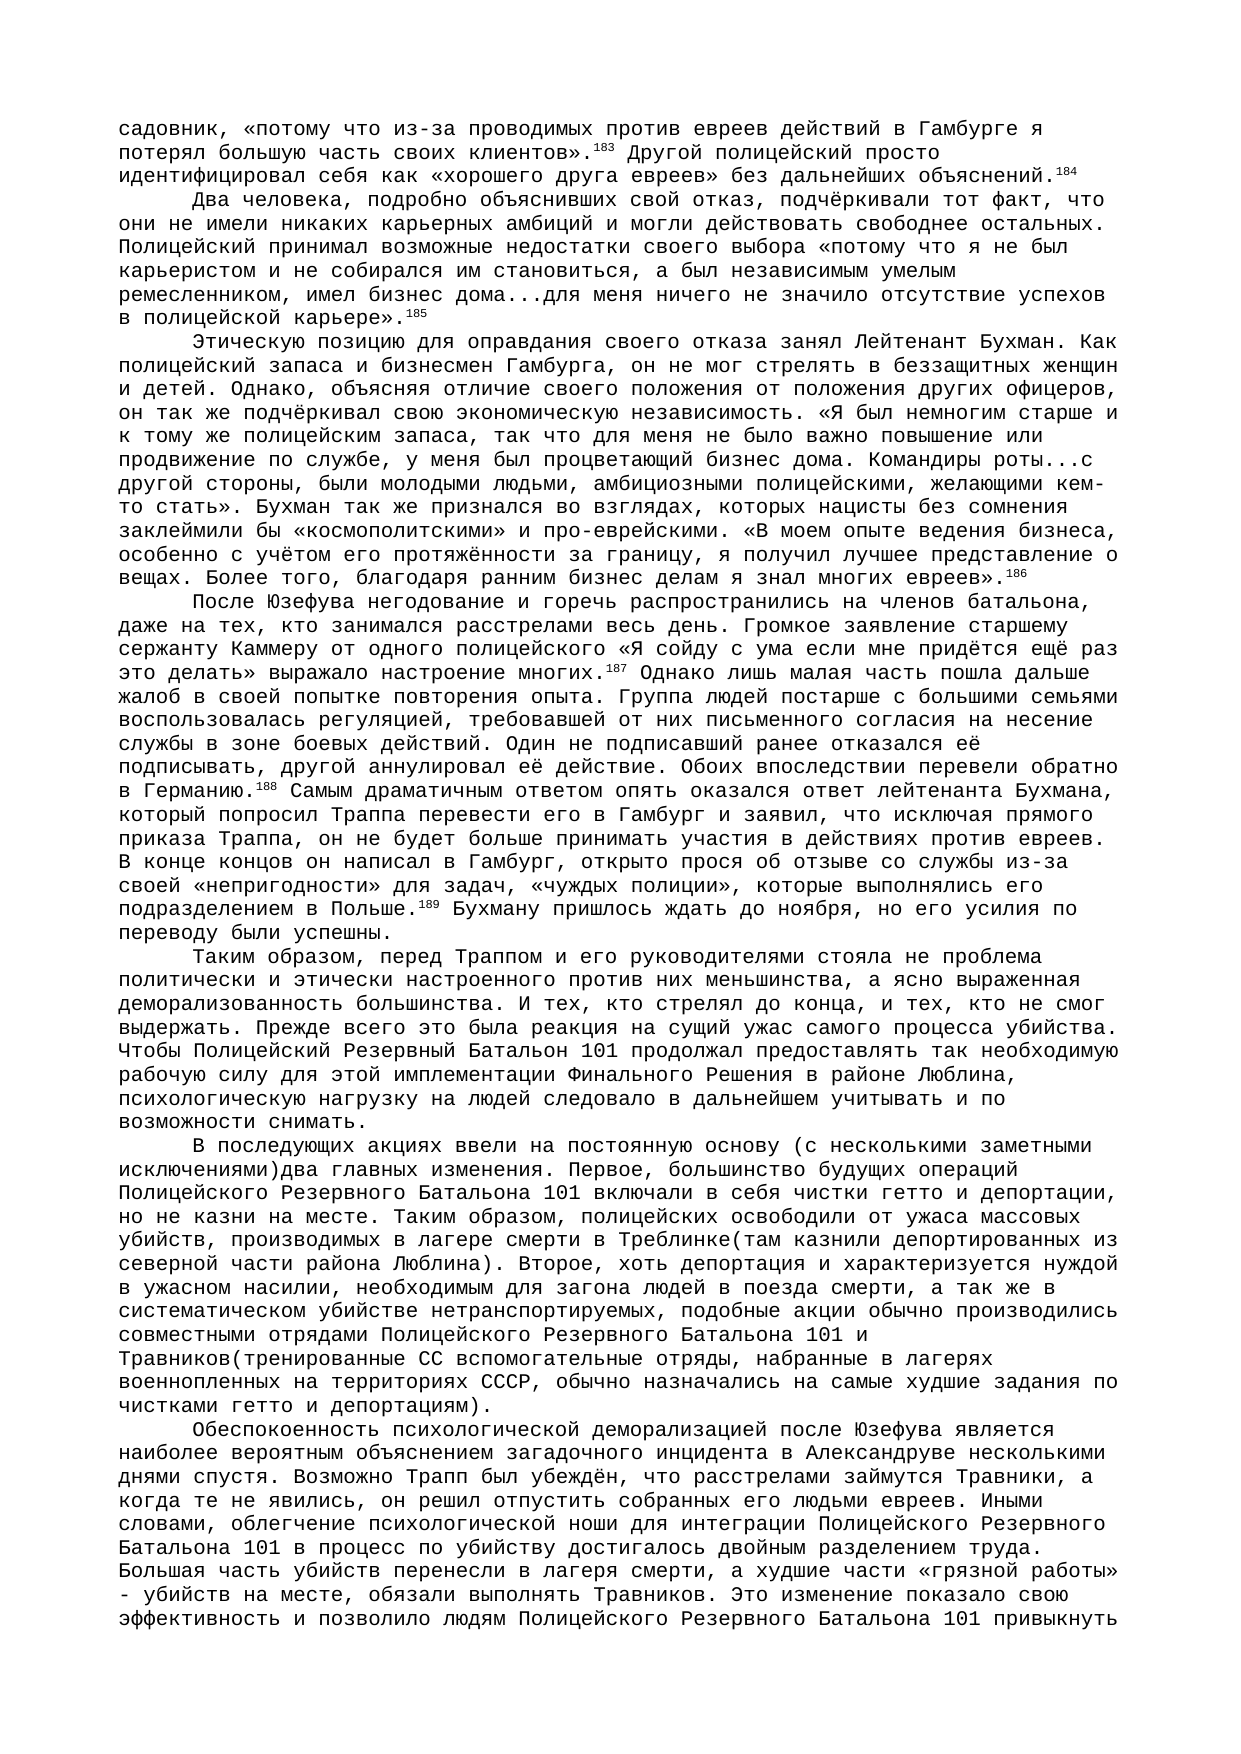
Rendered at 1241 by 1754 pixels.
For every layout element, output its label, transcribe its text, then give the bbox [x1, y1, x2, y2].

text садовник, «потому что из-за проводимых против евреев действий в Гамбурге я потерял большую часть своих клиентов». Другой полицейский просто идентифицировал себя как «хорошего друга евреев» без дальнейших объяснений. [118, 118, 1122, 189]
text Таким образом, перед Траппом и его руководителями стояла не проблема политически и этически настроенного против них меньшинства, а ясно выраженная деморализованность большинства. И тех, кто стрелял до конца, и тех, кто не смог выдержать. Прежде всего это была реакция на сущий ужас самого процесса убийства. Чтобы Полицейский Резервный Батальон 101 продолжал предоставлять так необходимую рабочую силу для этой имплементации Финального Решения в районе Люблина, психологическую нагрузку на людей следовало в дальнейшем учитывать и по возможности снимать. [118, 946, 1122, 1135]
text Обеспокоенность психологической деморализацией после Юзефува является наиболее вероятным объяснением загадочного инцидента в Александруве несколькими днями спустя. Возможно Трапп был убеждён, что расстрелами займутся Травники, а когда те не явились, он решил отпустить собранных его людьми евреев. Иными словами, облегчение психологической ноши для интеграции Полицейского Резервного Батальона 101 в процесс по убийству достигалось двойным разделением труда. Большая часть убийств перенесли в лагеря смерти, а худшие части «грязной работы» - убийств на месте, обязали выполнять Травников. Это изменение показало свою эффективность и позволило людям Полицейского Резервного Батальона 101 привыкнуть [118, 1419, 1122, 1631]
text В последующих акциях ввели на постоянную основу (с несколькими заметными исключениями)два главных изменения. Первое, большинство будущих операций Полицейского Резервного Батальона 101 включали в себя чистки гетто и депортации, но не казни на месте. Таким образом, полицейских освободили от ужаса массовых убийств, производимых в лагере смерти в Треблинке(там казнили депортированных из северной части района Люблина). Второе, хоть депортация и характеризуется нуждой в ужасном насилии, необходимым для загона людей в поезда смерти, а так же в систематическом убийстве нетранспортируемых, подобные акции обычно производились совместными отрядами Полицейского Резервного Батальона 101 и Травников(тренированные СС вспомогательные отряды, набранные в лагерях военнопленных на территориях СССР, обычно назначались на самые худшие задания по чистками гетто и депортациям). [118, 1135, 1122, 1419]
text После Юзефува негодование и горечь распространились на членов батальона, даже на тех, кто занимался расстрелами весь день. Громкое заявление старшему сержанту Каммеру от одного полицейского «Я сойду с ума если мне придётся ещё раз это делать» выражало настроение многих. Однако лишь малая часть пошла дальше жалоб в своей попытке повторения опыта. Группа людей постарше с большими семьями воспользовалась регуляцией, требовавшей от них письменного согласия на несение службы в зоне боевых действий. Один не подписавший ранее отказался её подписывать, другой аннулировал её действие. Обоих впоследствии перевели обратно в Германию. Самым драматичным ответом опять оказался ответ лейтенанта Бухмана, который попросил Траппа перевести его в Гамбург и заявил, что исключая прямого приказа Траппа, он не будет больше принимать участия в действиях против евреев. В конце концов он написал в Гамбург, открыто прося об отзыве со службы из-за своей «непригодности» для задач, «чуждых полиции», которые выполнялись его подразделением в Польше. Бухману пришлось ждать до ноября, но его усилия по переводу были успешны. [118, 591, 1122, 946]
text Этическую позицию для оправдания своего отказа занял Лейтенант Бухман. Как полицейский запаса и бизнесмен Гамбурга, он не мог стрелять в беззащитных женщин и детей. Однако, объясняя отличие своего положения от положения других офицеров, он так же подчёркивал свою экономическую независимость. «Я был немногим старше и к тому же полицейским запаса, так что для меня не было важно повышение или продвижение по службе, у меня был процветающий бизнес дома. Командиры роты...с другой стороны, были молодыми людьми, амбициозными полицейскими, желающими кем-то стать». Бухман так же признался во взглядах, которых нацисты без сомнения заклеймили бы «космополитскими» и про-еврейскими. «В моем опыте ведения бизнеса, особенно с учётом его протяжённости за границу, я получил лучшее представление о вещах. Более того, благодаря ранним бизнес делам я знал многих евреев». [118, 331, 1122, 591]
text Два человека, подробно объяснивших свой отказ, подчёркивали тот факт, что они не имели никаких карьерных амбиций и могли действовать свободнее остальных. Полицейский принимал возможные недостатки своего выбора «потому что я не был карьеристом и не собирался им становиться, а был независимым умелым ремесленником, имел бизнес дома...для меня ничего не значило отсутствие успехов в полицейской карьере». [118, 189, 1122, 331]
